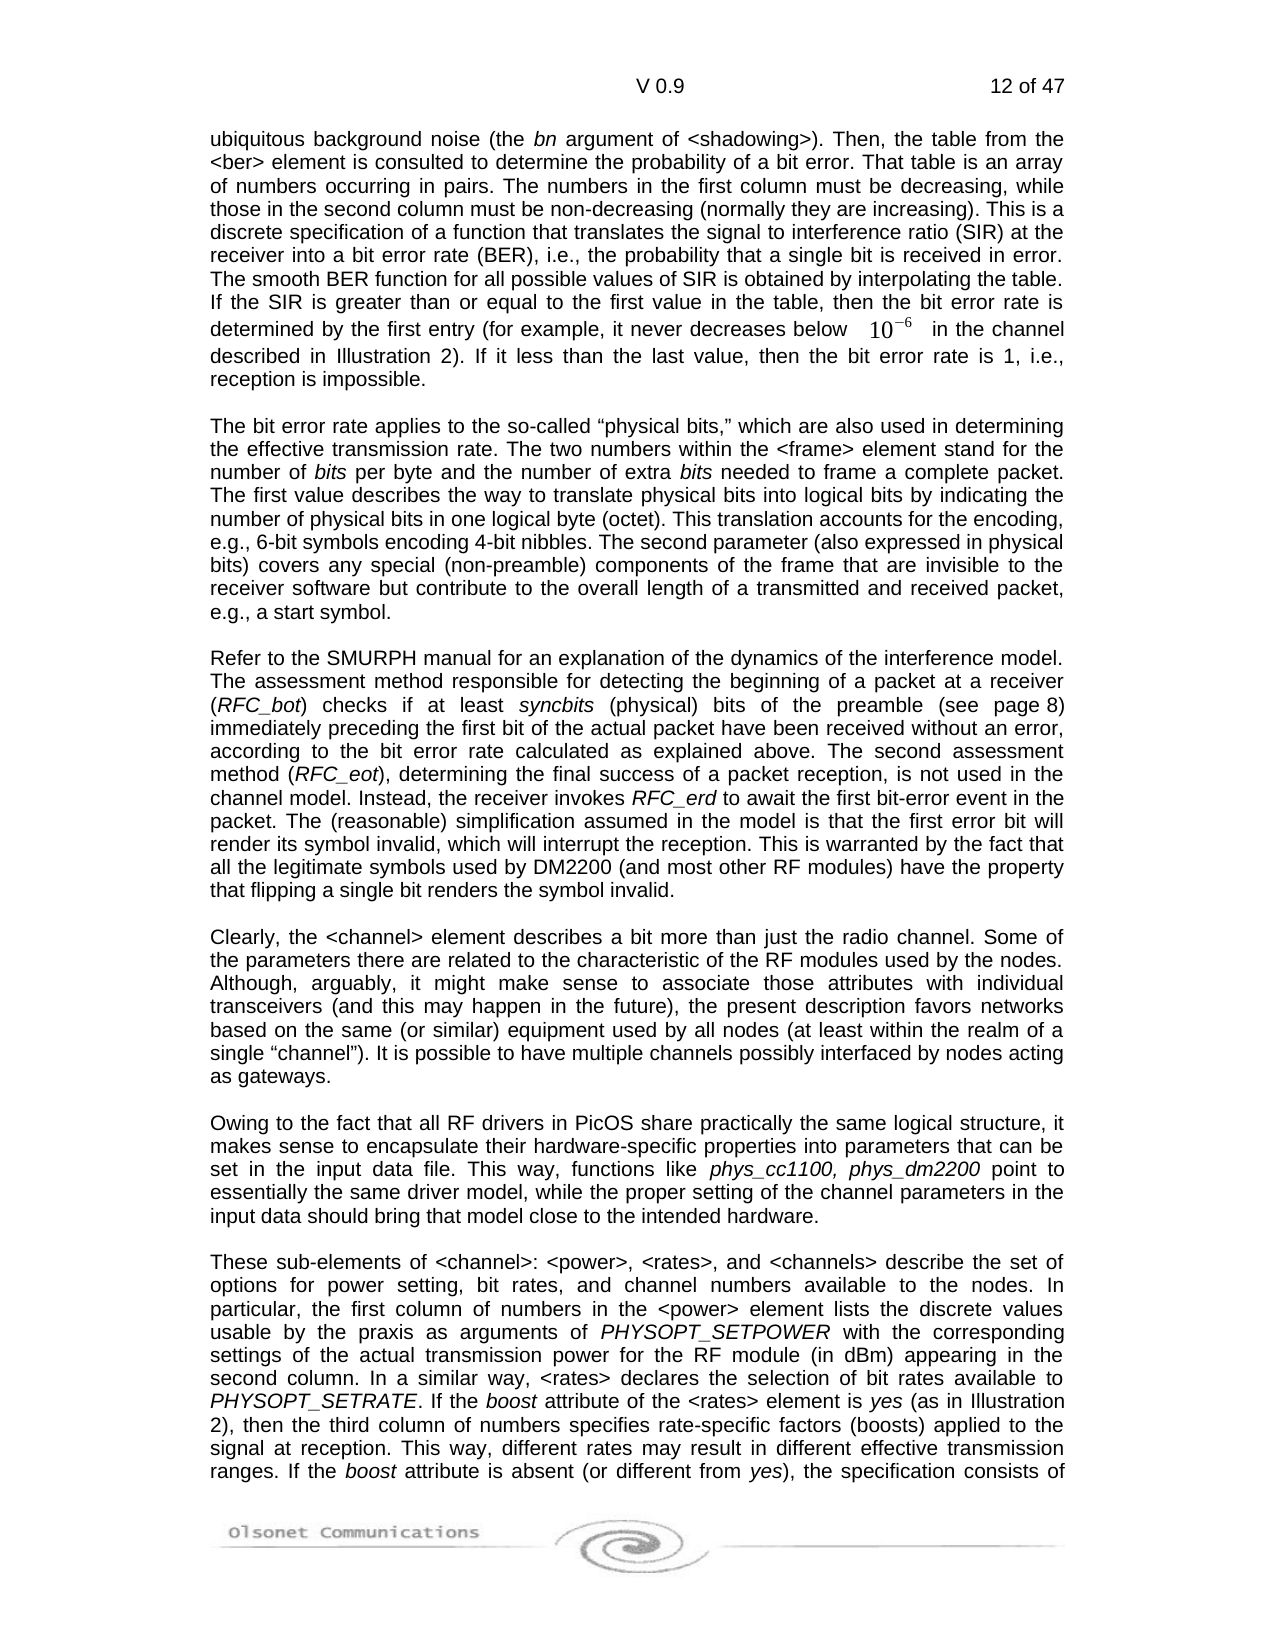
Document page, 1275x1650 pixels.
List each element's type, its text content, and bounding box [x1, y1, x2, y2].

text ubiquitous background noise (the bn argument of <shadowing>). Then, the table from the <ber> element is consulted to determine the probability of a bit error. That table is an array of numbers occurring in pairs. The numbers in the first column must be decreasing, while those in the second column must be non-decreasing (normally they are increasing). This is a discrete specification of a function that translates the signal to interference ratio (SIR) at the receiver into a bit error rate (BER), i.e., the probability that a single bit is received in error. The smooth BER function for all possible values of SIR is obtained by interpolating the table. If the SIR is greater than or equal to the first value in the table, then the bit error rate is determined by the first entry (for example, it never decreases below in the channel described in Illustration 2). If it less than the last value, then the bit error rate is 1, i.e., reception is impossible. [210, 128, 1065, 391]
picture [210, 1504, 1065, 1596]
text Refer to the SMURPH manual for an explanation of the dynamics of the interference model. The assessment method responsible for detecting the beginning of a packet at a receiver (RFC_bot) checks if at least syncbits (physical) bits of the preamble (see page 8) immediately preceding the first bit of the actual packet have been received without an error, according to the bit error rate calculated as explained above. The second assessment method (RFC_eot), determining the final success of a packet reception, is not used in the channel model. Instead, the receiver invokes RFC_erd to await the first bit-error event in the packet. The (reasonable) simplification assumed in the model is that the first error bit will render its symbol invalid, which will interrupt the reception. This is warranted by the fact that all the legitimate symbols used by DM2200 (and most other RF modules) have the property that flipping a single bit renders the symbol invalid. [210, 647, 1065, 902]
text Owing to the fact that all RF drivers in PicOS share practically the same logical structure, it makes sense to encapsulate their hardware-specific properties into parameters that can be set in the input data file. This way, functions like phys_cc1100, phys_dm2200 point to essentially the same driver model, while the proper setting of the channel parameters in the input data should bring that model close to the intended hardware. [210, 1111, 1065, 1227]
text The bit error rate applies to the so-called “physical bits,” which are also used in determining the effective transmission rate. The two numbers within the <frame> element stand for the number of bits per byte and the number of extra bits needed to frame a complete packet. The first value describes the way to translate physical bits into logical bits by indicating the number of physical bits in one logical byte (octet). This translation accounts for the encoding, e.g., 6-bit symbols encoding 4-bit nibbles. The second parameter (also expressed in physical bits) covers any special (non-preamble) components of the frame that are invisible to the receiver software but contribute to the overall length of a transmitted and received packet, e.g., a start symbol. [210, 414, 1065, 623]
text Clearly, the <channel> element describes a bit more than just the radio channel. Some of the parameters there are related to the characteristic of the RF modules used by the nodes. Although, arguably, it might make sense to associate those attributes with individual transceivers (and this may happen in the future), the present description favors networks based on the same (or similar) equipment used by all nodes (at least within the realm of a single “channel”). It is possible to have multiple channels possibly interfaced by nodes acting as gateways. [210, 925, 1065, 1088]
text These sub-elements of <channel>: <power>, <rates>, and <channels> describe the set of options for power setting, bit rates, and channel numbers available to the nodes. In particular, the first column of numbers in the <power> element lists the discrete values usable by the praxis as arguments of PHYSOPT_SETPOWER with the corresponding settings of the actual transmission power for the RF module (in dBm) appearing in the second column. In a similar way, <rates> declares the selection of bit rates available to PHYSOPT_SETRATE. If the boost attribute of the <rates> element is yes (as in Illustration 2), then the third column of numbers specifies rate-specific factors (boosts) applied to the signal at reception. This way, different rates may result in different effective transmission ranges. If the boost attribute is absent (or different from yes), the specification consists of [210, 1251, 1065, 1483]
